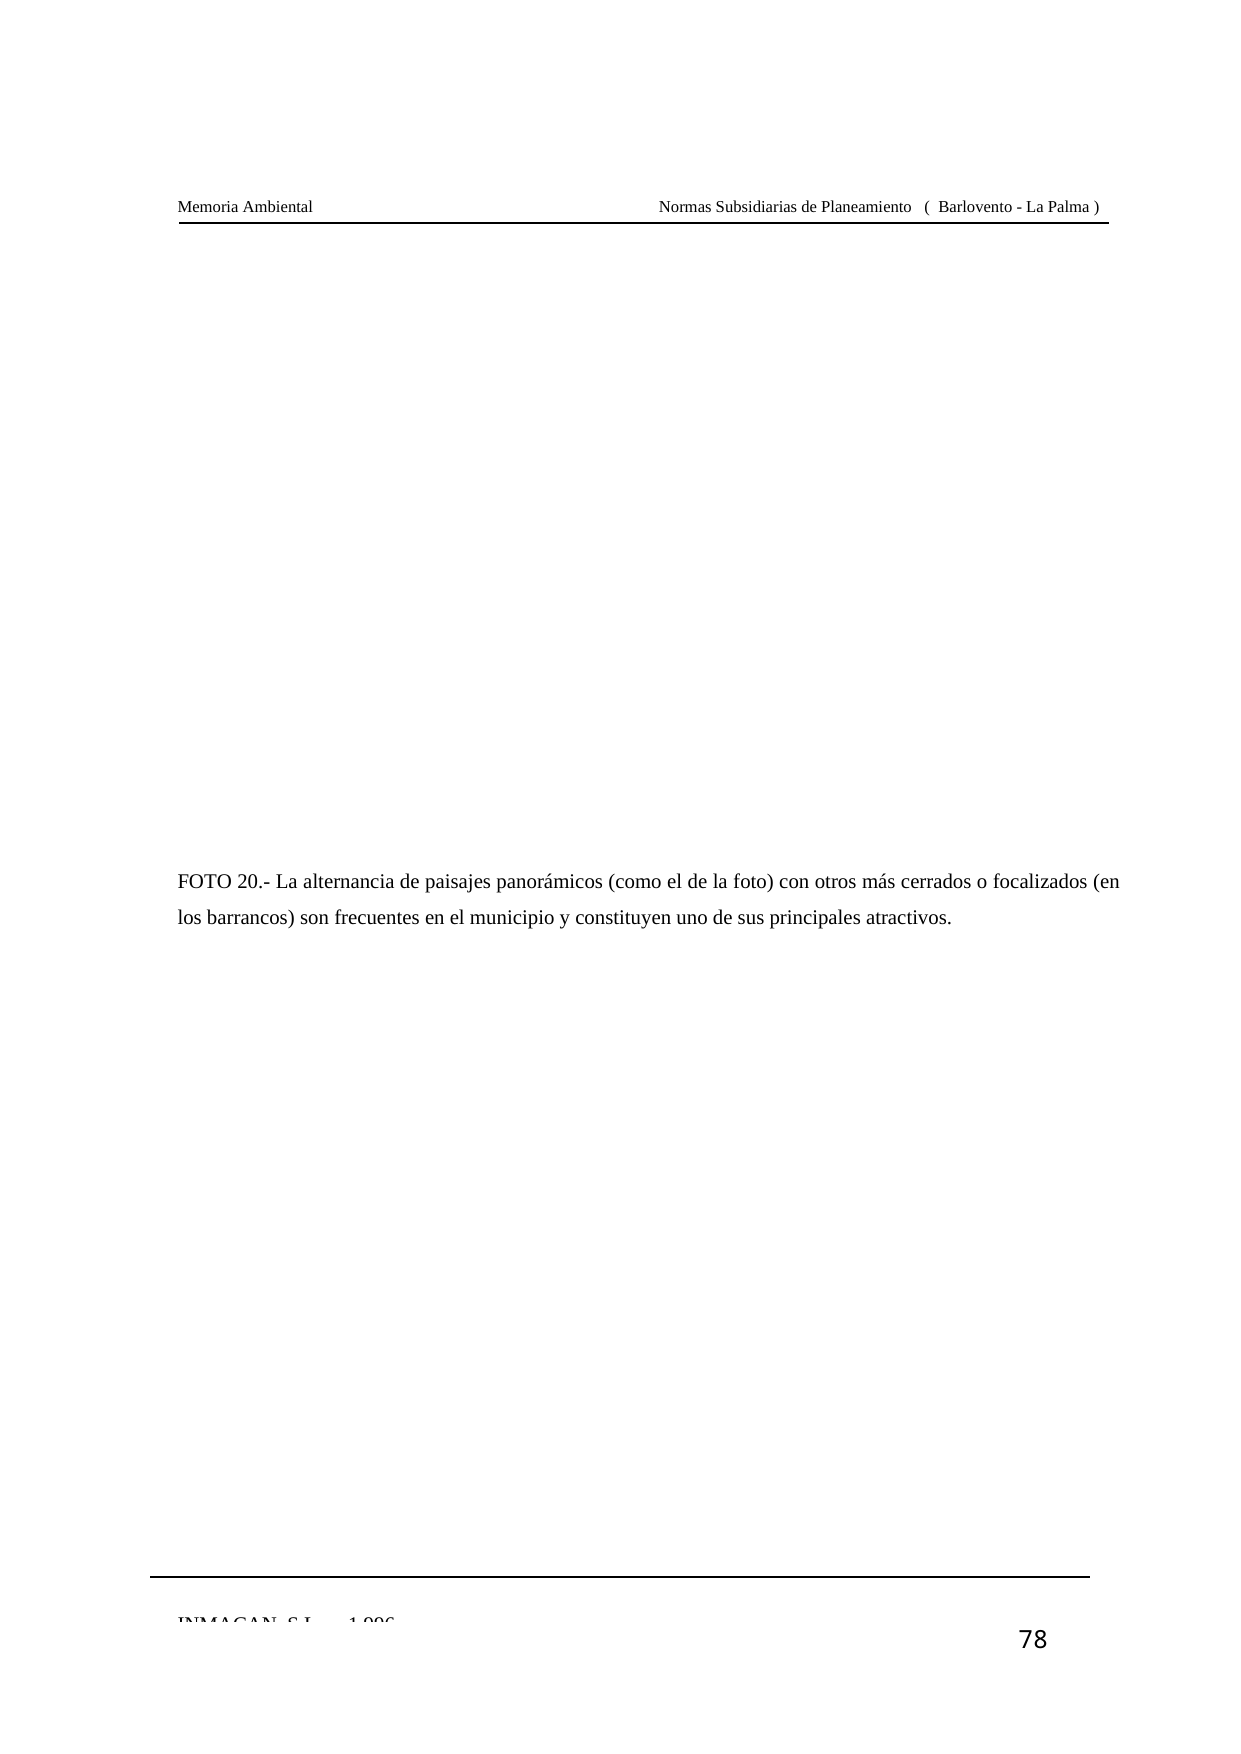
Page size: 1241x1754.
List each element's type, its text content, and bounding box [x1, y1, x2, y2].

text FOTO 20.- La alternancia de paisajes panorámicos (como el de la foto) con otros más cerrados o focalizados (en los barrancos) son frecuentes en el municipio y constituyen uno de sus principales atractivos. [177, 869, 1122, 929]
